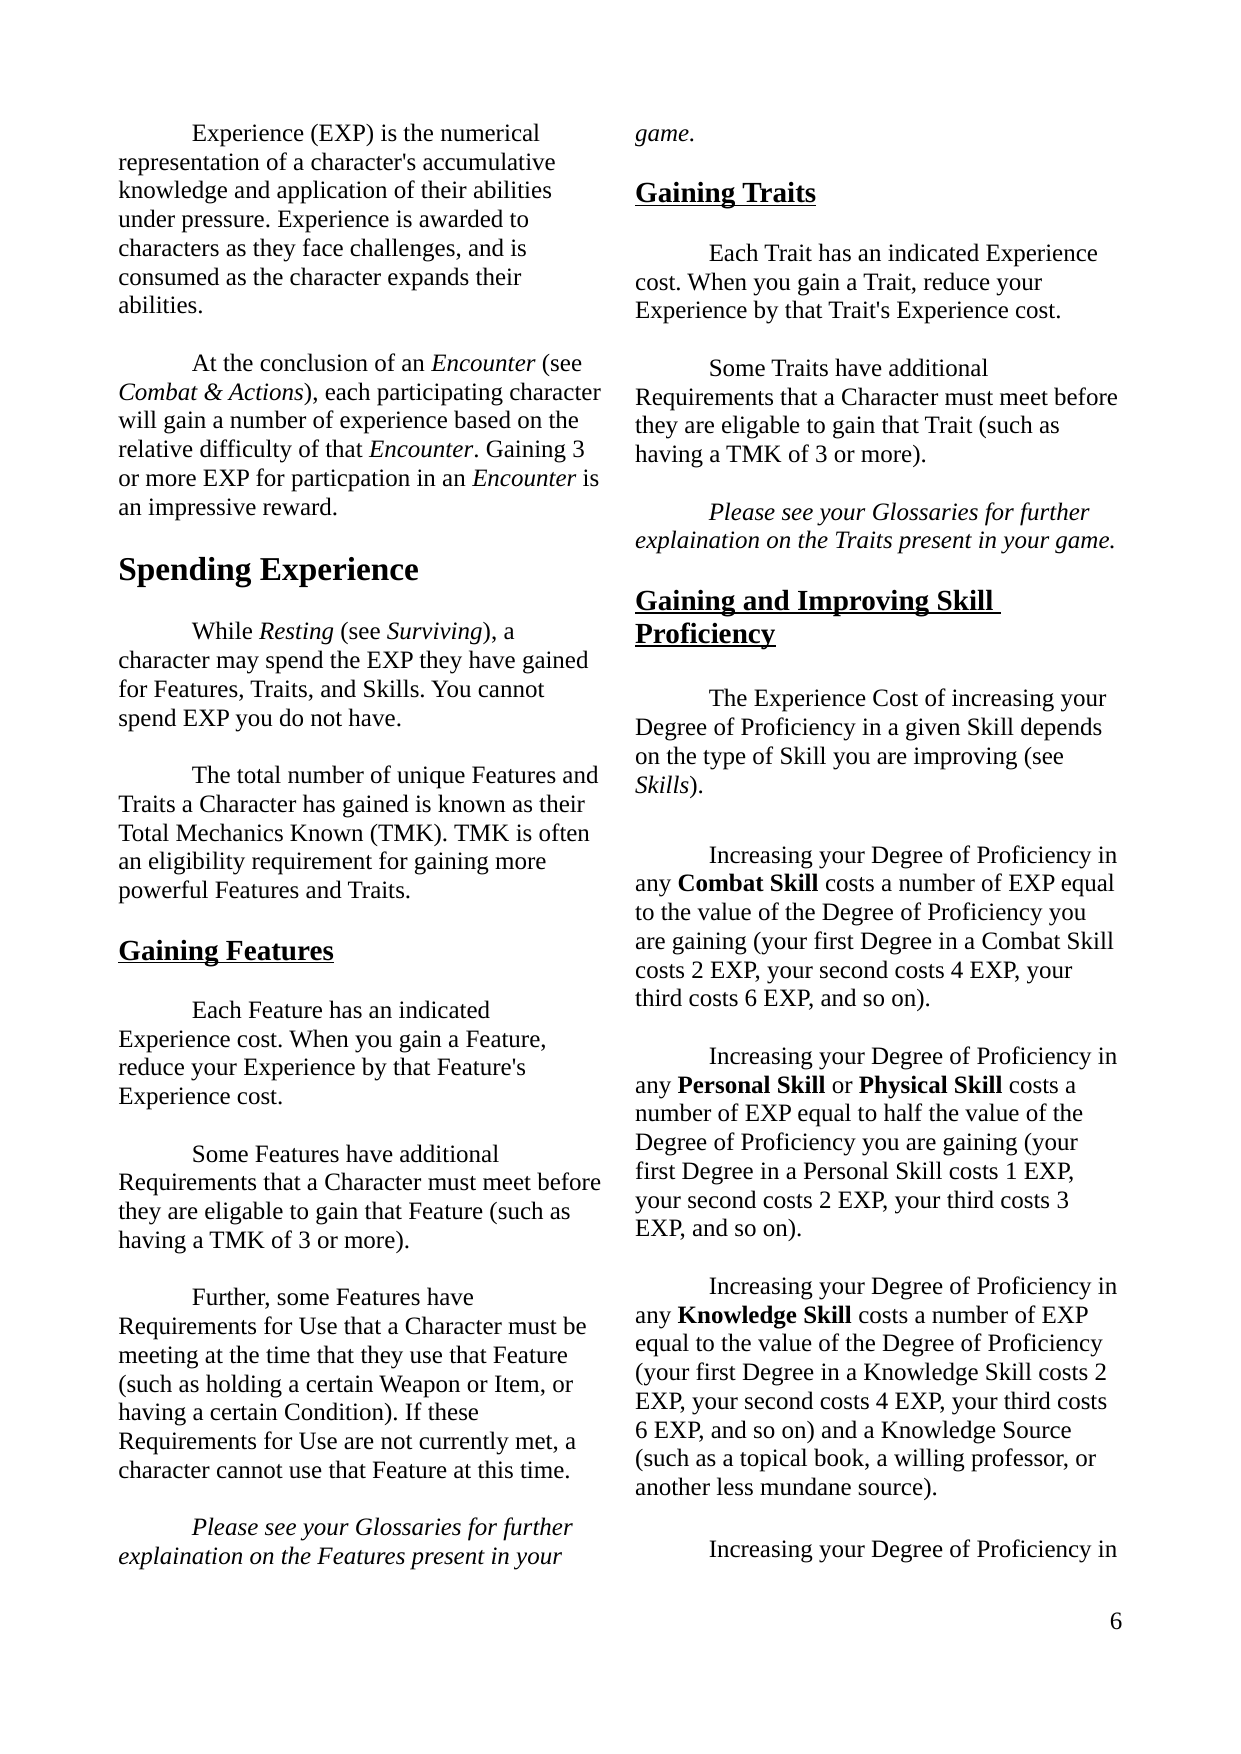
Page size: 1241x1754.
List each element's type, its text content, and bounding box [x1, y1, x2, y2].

text Each Feature has an indicated Experience cost. When you gain a Feature, reduce your Experience by that Feature's Experience cost. [118, 995, 605, 1110]
text Please see your Glossaries for further explaination on the Traits present in your game. [635, 497, 1122, 554]
text Please see your Glossaries for further explaination on the Features present in your [118, 1512, 605, 1570]
text Further, some Features have Requirements for Use that a Character must be meeting at the time that they use that Feature (such as holding a certain Weapon or Item, or having a certain Condition). If these Requirements for Use are not currently met, a character cannot use that Feature at this time. [118, 1282, 605, 1484]
text Gaining Features [118, 933, 605, 966]
text Some Features have additional Requirements that a Character must meet before they are eligable to gain that Feature (such as having a TMK of 3 or more). [118, 1139, 605, 1254]
text Each Trait has an indicated Experience cost. When you gain a Trait, reduce your Experience by that Trait's Experience cost. [635, 238, 1122, 324]
text Increasing your Degree of Proficiency in any Combat Skill costs a number of EXP equal to the value of the Degree of Proficiency you are gaining (your first Degree in a Combat Skill costs 2 EXP, your second costs 4 EXP, your third costs 6 EXP, and so on). [635, 840, 1122, 1012]
text The Experience Cost of increasing your Degree of Proficiency in a given Skill depends on the type of Skill you are improving (see Skills). [635, 683, 1122, 798]
text game. [635, 118, 1122, 147]
text Gaining Traits [635, 176, 1122, 209]
text Increasing your Degree of Proficiency in any Knowledge Skill costs a number of EXP equal to the value of the Degree of Proficiency (your first Degree in a Knowledge Skill costs 2 EXP, your second costs 4 EXP, your third costs 6 EXP, and so on) and a Knowledge Source (such as a topical book, a willing professor, or another less mundane source). [635, 1271, 1122, 1501]
text Increasing your Degree of Proficiency in any Personal Skill or Physical Skill costs a number of EXP equal to half the value of the Degree of Proficiency you are gaining (your first Degree in a Personal Skill costs 1 EXP, your second costs 2 EXP, your third costs 3 EXP, and so on). [635, 1041, 1122, 1242]
text The total number of unique Features and Traits a Character has gained is known as their Total Mechanics Known (TMK). TMK is often an eligibility requirement for gaining more powerful Features and Traits. [118, 760, 605, 904]
text Some Traits have additional Requirements that a Character must meet before they are eligable to gain that Trait (such as having a TMK of 3 or more). [635, 353, 1122, 468]
text Experience (EXP) is the numerical representation of a character's accumulative knowledge and application of their abilities under pressure. Experience is awarded to characters as they face challenges, and is consumed as the character expands their abilities. At the conclusion of an Encounter (see Combat & Actions), each participating character will gain a number of experience based on the relative difficulty of that Encounter. Gaining 3 or more EXP for particpation in an Encounter is an impressive reward. [118, 118, 605, 521]
text While Resting (see Surviving), a character may spend the EXP they have gained for Features, Traits, and Skills. You cannot spend EXP you do not have. [118, 616, 605, 731]
text Spending Experience [118, 549, 605, 588]
text Gaining and Improving Skill Proficiency [635, 583, 1122, 683]
text Increasing your Degree of Proficiency in [635, 1530, 1122, 1563]
